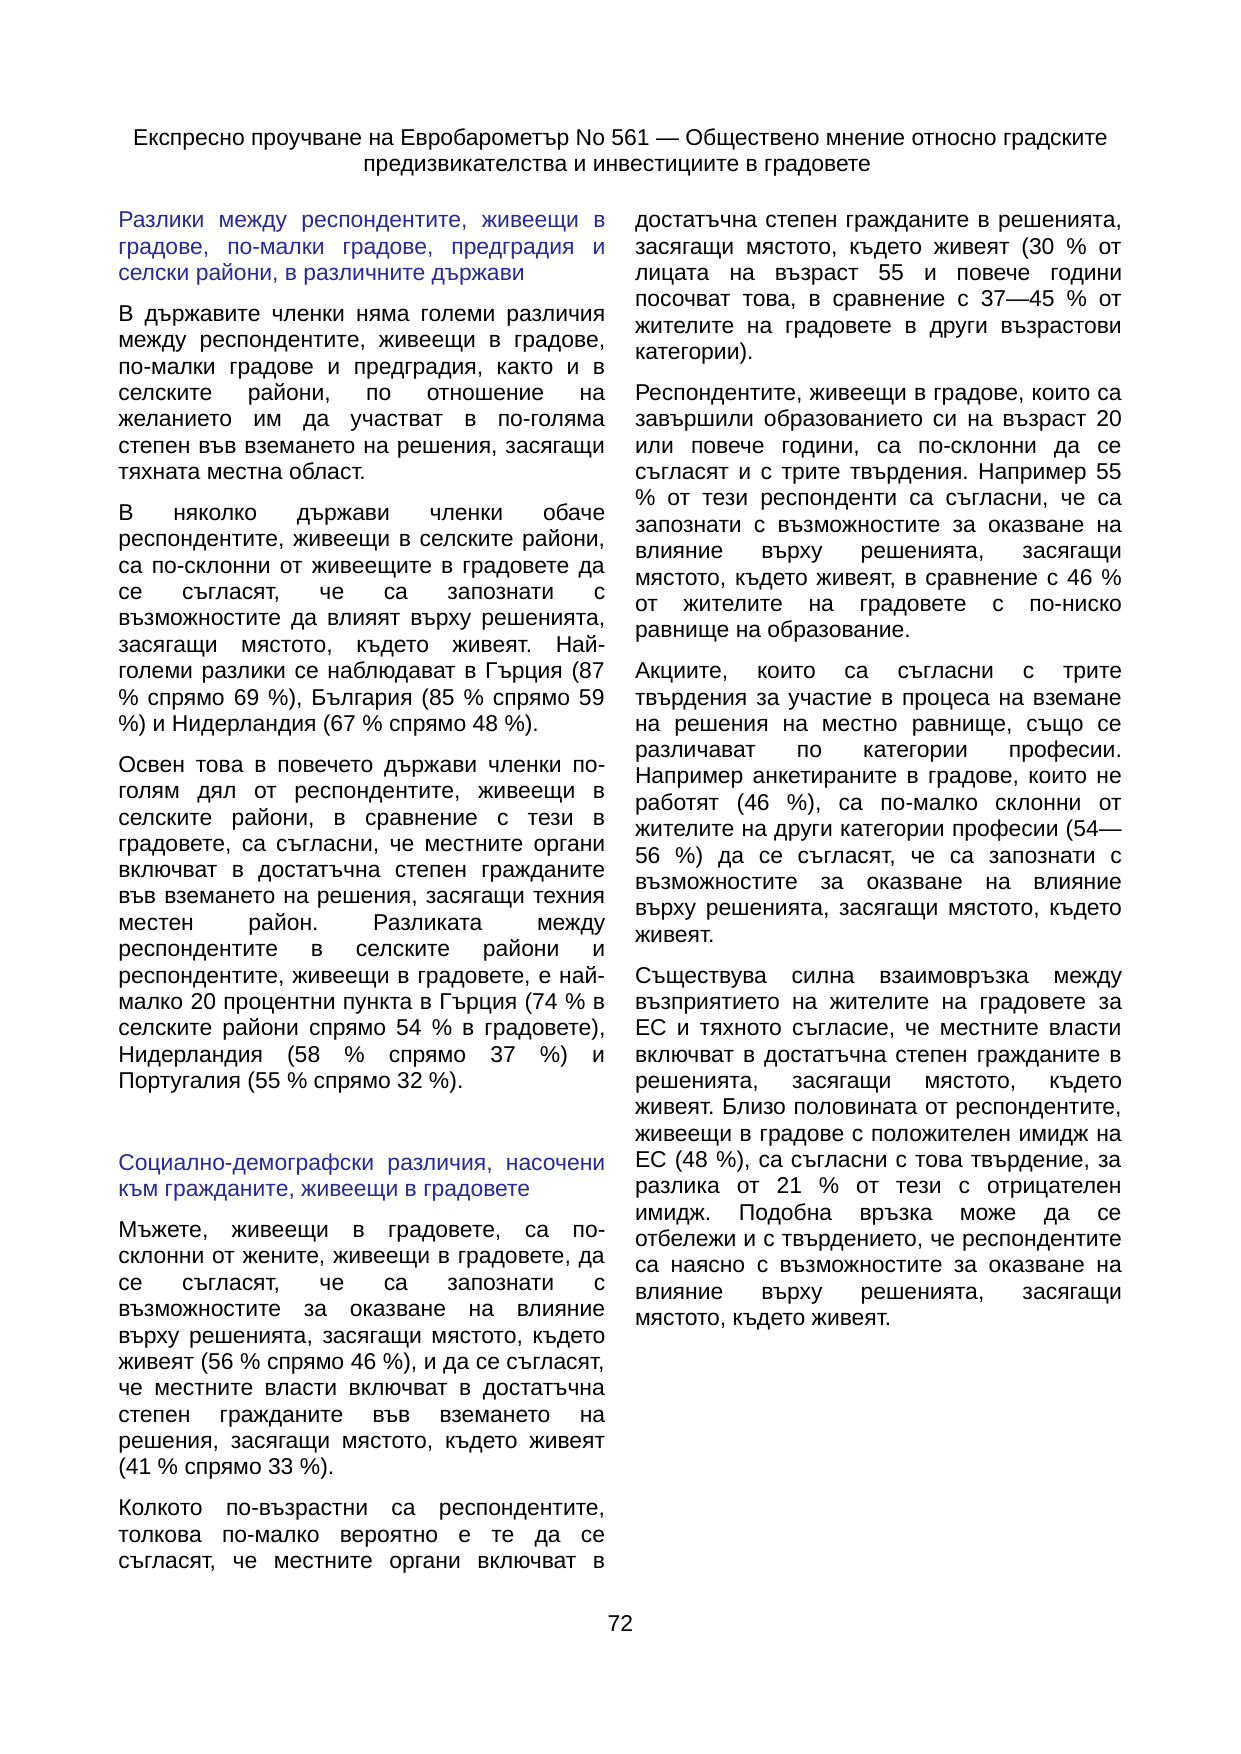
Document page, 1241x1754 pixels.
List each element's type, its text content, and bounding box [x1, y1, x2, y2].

text Респондентите, живеещи в градове, които са завършили образованието си на възраст 20 или повече години, са по-склонни да се съгласят и с трите твърдения. Например 55 % от тези респонденти са съгласни, че са запознати с възможностите за оказване на влияние върху решенията, засягащи мястото, където живеят, в сравнение с 46 % от жителите на градовете с по-ниско равнище на образование. [635, 379, 1122, 642]
text достатъчна степен гражданите в решенията, засягащи мястото, където живеят (30 % от лицата на възраст 55 и повече години посочват това, в сравнение с 37—45 % от жителите на градовете в други възрастови категории). [635, 206, 1122, 364]
text Мъжете, живеещи в градовете, са по-склонни от жените, живеещи в градовете, да се съгласят, че са запознати с възможностите за оказване на влияние върху решенията, засягащи мястото, където живеят (56 % спрямо 46 %), и да се съгласят, че местните власти включват в достатъчна степен гражданите във вземането на решения, засягащи мястото, където живеят (41 % спрямо 33 %). [118, 1216, 605, 1480]
text Акциите, които са съгласни с трите твърдения за участие в процеса на вземане на решения на местно равнище, също се различават по категории професии. Например анкетираните в градове, които не работят (46 %), са по-малко склонни от жителите на други категории професии (54—56 %) да се съгласят, че са запознати с възможностите за оказване на влияние върху решенията, засягащи мястото, където живеят. [635, 657, 1122, 947]
text В държавите членки няма големи различия между респондентите, живеещи в градове, по-малки градове и предградия, както и в селските райони, по отношение на желанието им да участват в по-голяма степен във вземането на решения, засягащи тяхната местна област. [118, 300, 605, 484]
text В няколко държави членки обаче респондентите, живеещи в селските райони, са по-склонни от живеещите в градовете да се съгласят, че са запознати с възможностите да влияят върху решенията, засягащи мястото, където живеят. Най-големи разлики се наблюдават в Гърция (87 % спрямо 69 %), България (85 % спрямо 59 %) и Нидерландия (67 % спрямо 48 %). [118, 499, 605, 736]
text Колкото по-възрастни са респондентите, толкова по-малко вероятно е те да се съгласят, че местните органи включват в [118, 1494, 605, 1573]
text Съществува силна взаимовръзка между възприятието на жителите на градовете за ЕС и тяхното съгласие, че местните власти включват в достатъчна степен гражданите в решенията, засягащи мястото, където живеят. Близо половината от респондентите, живеещи в градове с положителен имидж на ЕС (48 %), са съгласни с това твърдение, за разлика от 21 % от тези с отрицателен имидж. Подобна връзка може да се отбележи и с твърдението, че респондентите са наясно с възможностите за оказване на влияние върху решенията, засягащи мястото, където живеят. [635, 962, 1122, 1331]
text Разлики между респондентите, живеещи в градове, по-малки градове, предградия и селски райони, в различните държави [118, 206, 605, 285]
text Освен това в повечето държави членки по-голям дял от респондентите, живеещи в селските райони, в сравнение с тези в градовете, са съгласни, че местните органи включват в достатъчна степен гражданите във вземането на решения, засягащи техния местен район. Разликата между респондентите в селските райони и респондентите, живеещи в градовете, е най-малко 20 процентни пункта в Гърция (74 % в селските райони спрямо 54 % в градовете), Нидерландия (58 % спрямо 37 %) и Португалия (55 % спрямо 32 %). [118, 751, 605, 1093]
text Социално-демографски различия, насочени към гражданите, живеещи в градовете [118, 1149, 605, 1202]
